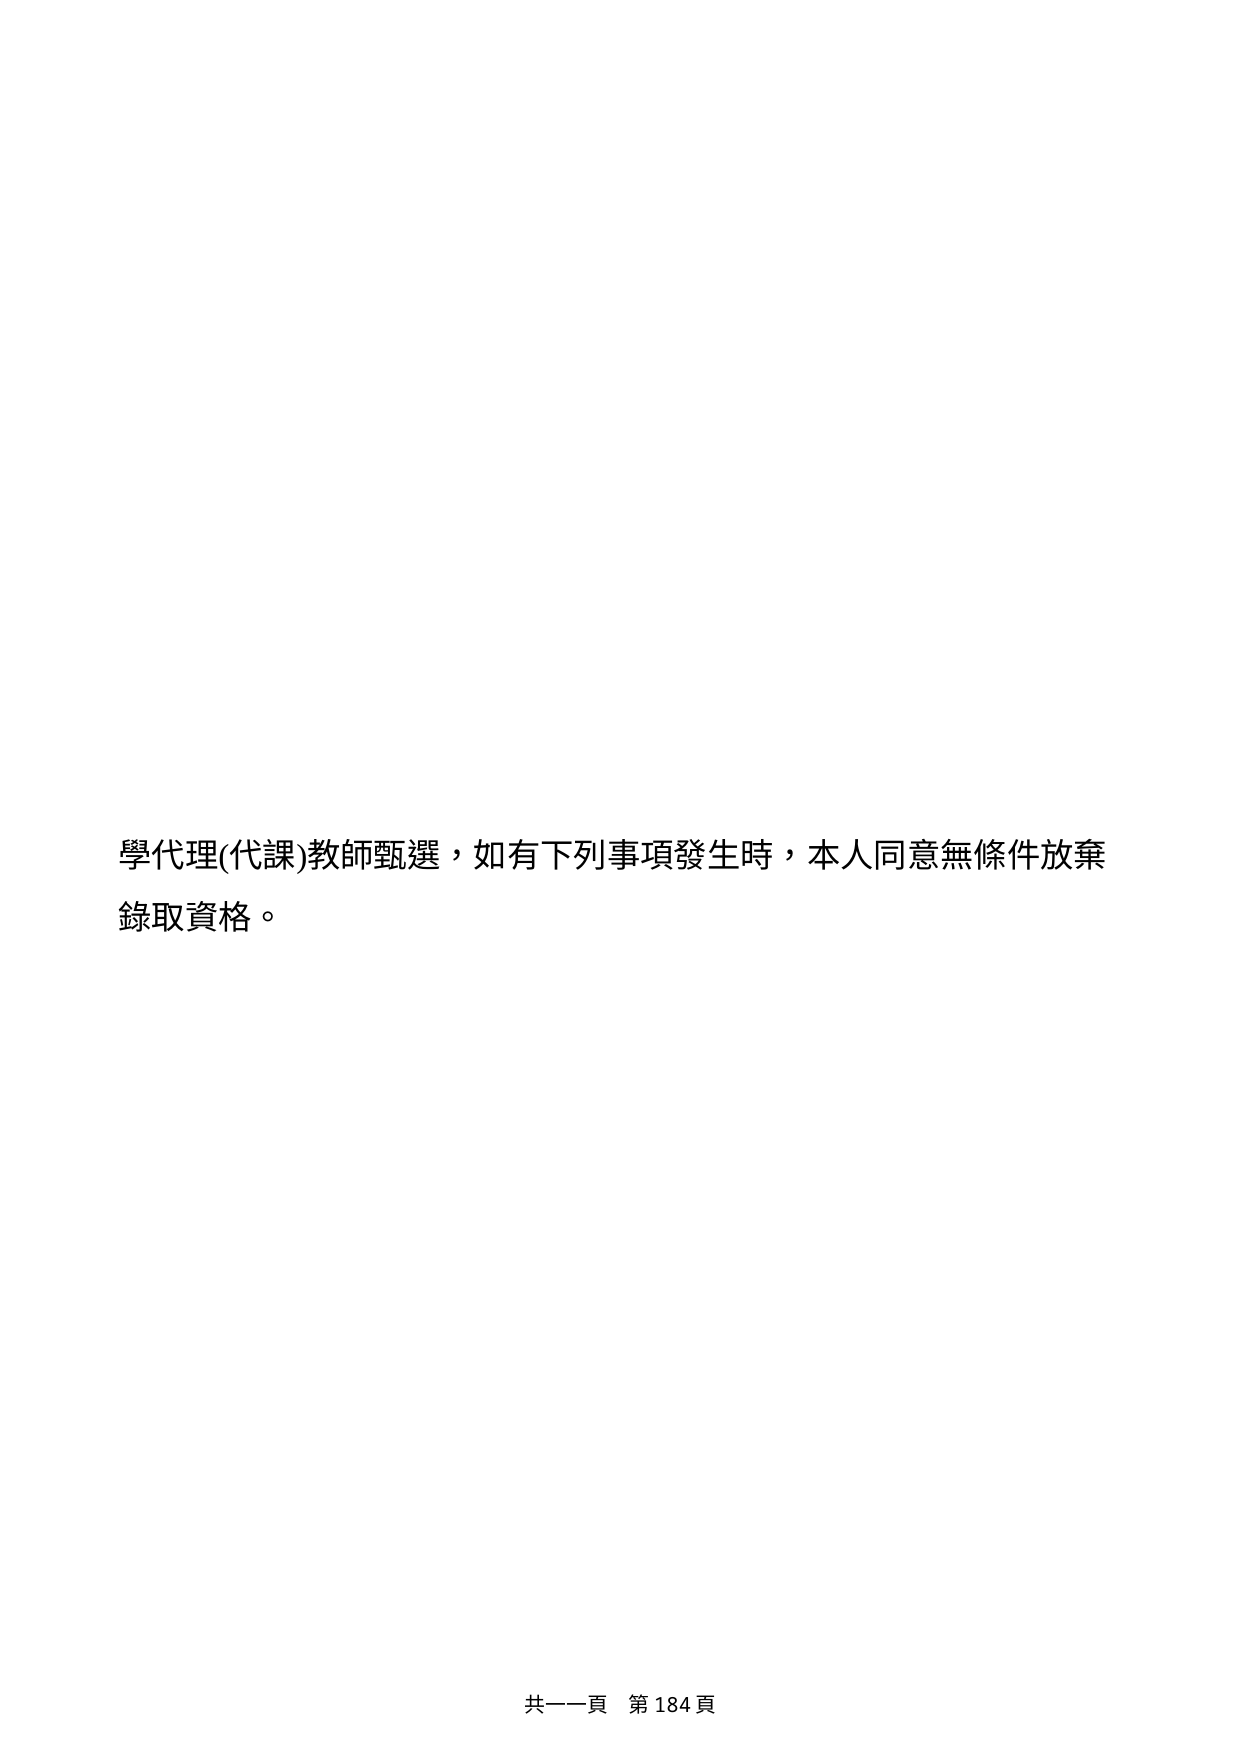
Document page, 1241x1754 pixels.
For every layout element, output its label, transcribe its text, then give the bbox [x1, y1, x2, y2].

text 學代理(代課)教師甄選，如有下列事項發生時，本人同意無條件放棄錄取資格。 [118, 811, 1122, 936]
